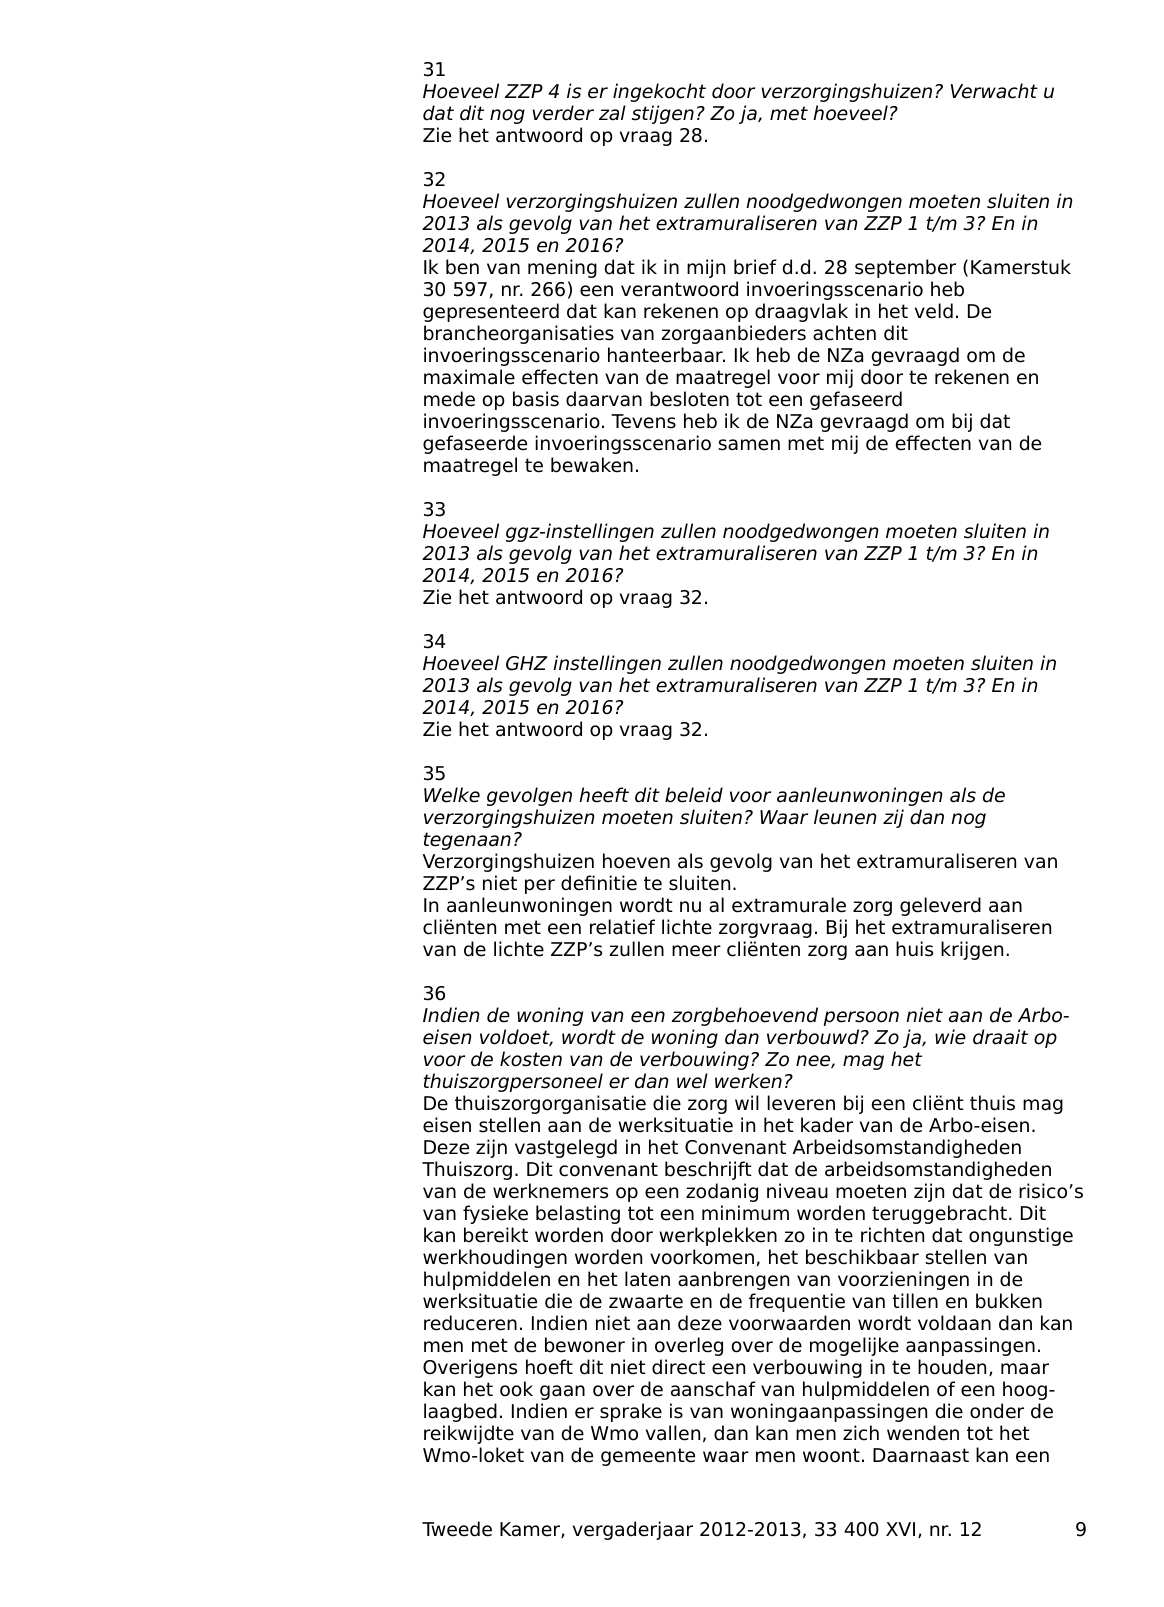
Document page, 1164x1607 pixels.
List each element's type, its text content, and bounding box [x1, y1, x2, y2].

text 34 [422, 631, 1087, 653]
text Verzorgingshuizen hoeven als gevolg van het extramuraliseren van ZZP’s niet per definitie te sluiten. [422, 851, 1087, 895]
text Ik ben van mening dat ik in mijn brief d.d. 28 september (Kamerstuk 30 597, nr. 266) een verantwoord invoeringsscenario heb gepresenteerd dat kan rekenen op draagvlak in het veld. De brancheorganisaties van zorgaanbieders achten dit invoeringsscenario hanteerbaar. Ik heb de NZa gevraagd om de maximale effecten van de maatregel voor mij door te rekenen en mede op basis daarvan besloten tot een gefaseerd invoeringsscenario. Tevens heb ik de NZa gevraagd om bij dat gefaseerde invoeringsscenario samen met mij de effecten van de maatregel te bewaken. [422, 257, 1087, 477]
text Hoeveel ZZP 4 is er ingekocht door verzorgingshuizen? Verwacht u dat dit nog verder zal stijgen? Zo ja, met hoeveel? [422, 81, 1087, 125]
text 32 [422, 169, 1087, 191]
text 31 [422, 59, 1087, 81]
text 33 [422, 499, 1087, 521]
text Hoeveel verzorgingshuizen zullen noodgedwongen moeten sluiten in 2013 als gevolg van het extramuraliseren van ZZP 1 t/m 3? En in 2014, 2015 en 2016? [422, 191, 1087, 257]
text 36 [422, 983, 1087, 1005]
text Zie het antwoord op vraag 32. [422, 719, 1087, 741]
text In aanleunwoningen wordt nu al extramurale zorg geleverd aan cliënten met een relatief lichte zorgvraag. Bij het extramuraliseren van de lichte ZZP’s zullen meer cliënten zorg aan huis krijgen. [422, 895, 1087, 961]
text Hoeveel GHZ instellingen zullen noodgedwongen moeten sluiten in 2013 als gevolg van het extramuraliseren van ZZP 1 t/m 3? En in 2014, 2015 en 2016? [422, 653, 1087, 719]
text Indien de woning van een zorgbehoevend persoon niet aan de Arbo-eisen voldoet, wordt de woning dan verbouwd? Zo ja, wie draait op voor de kosten van de verbouwing? Zo nee, mag het thuiszorgpersoneel er dan wel werken? [422, 1005, 1087, 1093]
text 35 [422, 763, 1087, 785]
text Zie het antwoord op vraag 28. [422, 125, 1087, 147]
text De thuiszorgorganisatie die zorg wil leveren bij een cliënt thuis mag eisen stellen aan de werksituatie in het kader van de Arbo-eisen. Deze zijn vastgelegd in het Convenant Arbeidsomstandigheden Thuiszorg. Dit convenant beschrijft dat de arbeidsomstandigheden van de werknemers op een zodanig niveau moeten zijn dat de risico’s van fysieke belasting tot een minimum worden teruggebracht. Dit kan bereikt worden door werkplekken zo in te richten dat ongunstige werkhoudingen worden voorkomen, het beschikbaar stellen van hulpmiddelen en het laten aanbrengen van voorzieningen in de werksituatie die de zwaarte en de frequentie van tillen en bukken reduceren. Indien niet aan deze voorwaarden wordt voldaan dan kan men met de bewoner in overleg over de mogelijke aanpassingen. Overigens hoeft dit niet direct een verbouwing in te houden, maar kan het ook gaan over de aanschaf van hulpmiddelen of een hoog-laagbed. Indien er sprake is van woningaanpassingen die onder de reikwijdte van de Wmo vallen, dan kan men zich wenden tot het Wmo-loket van de gemeente waar men woont. Daarnaast kan een [422, 1093, 1087, 1467]
text Zie het antwoord op vraag 32. [422, 587, 1087, 609]
text Hoeveel ggz-instellingen zullen noodgedwongen moeten sluiten in 2013 als gevolg van het extramuraliseren van ZZP 1 t/m 3? En in 2014, 2015 en 2016? [422, 521, 1087, 587]
text Welke gevolgen heeft dit beleid voor aanleunwoningen als de verzorgingshuizen moeten sluiten? Waar leunen zij dan nog tegenaan? [422, 785, 1087, 851]
